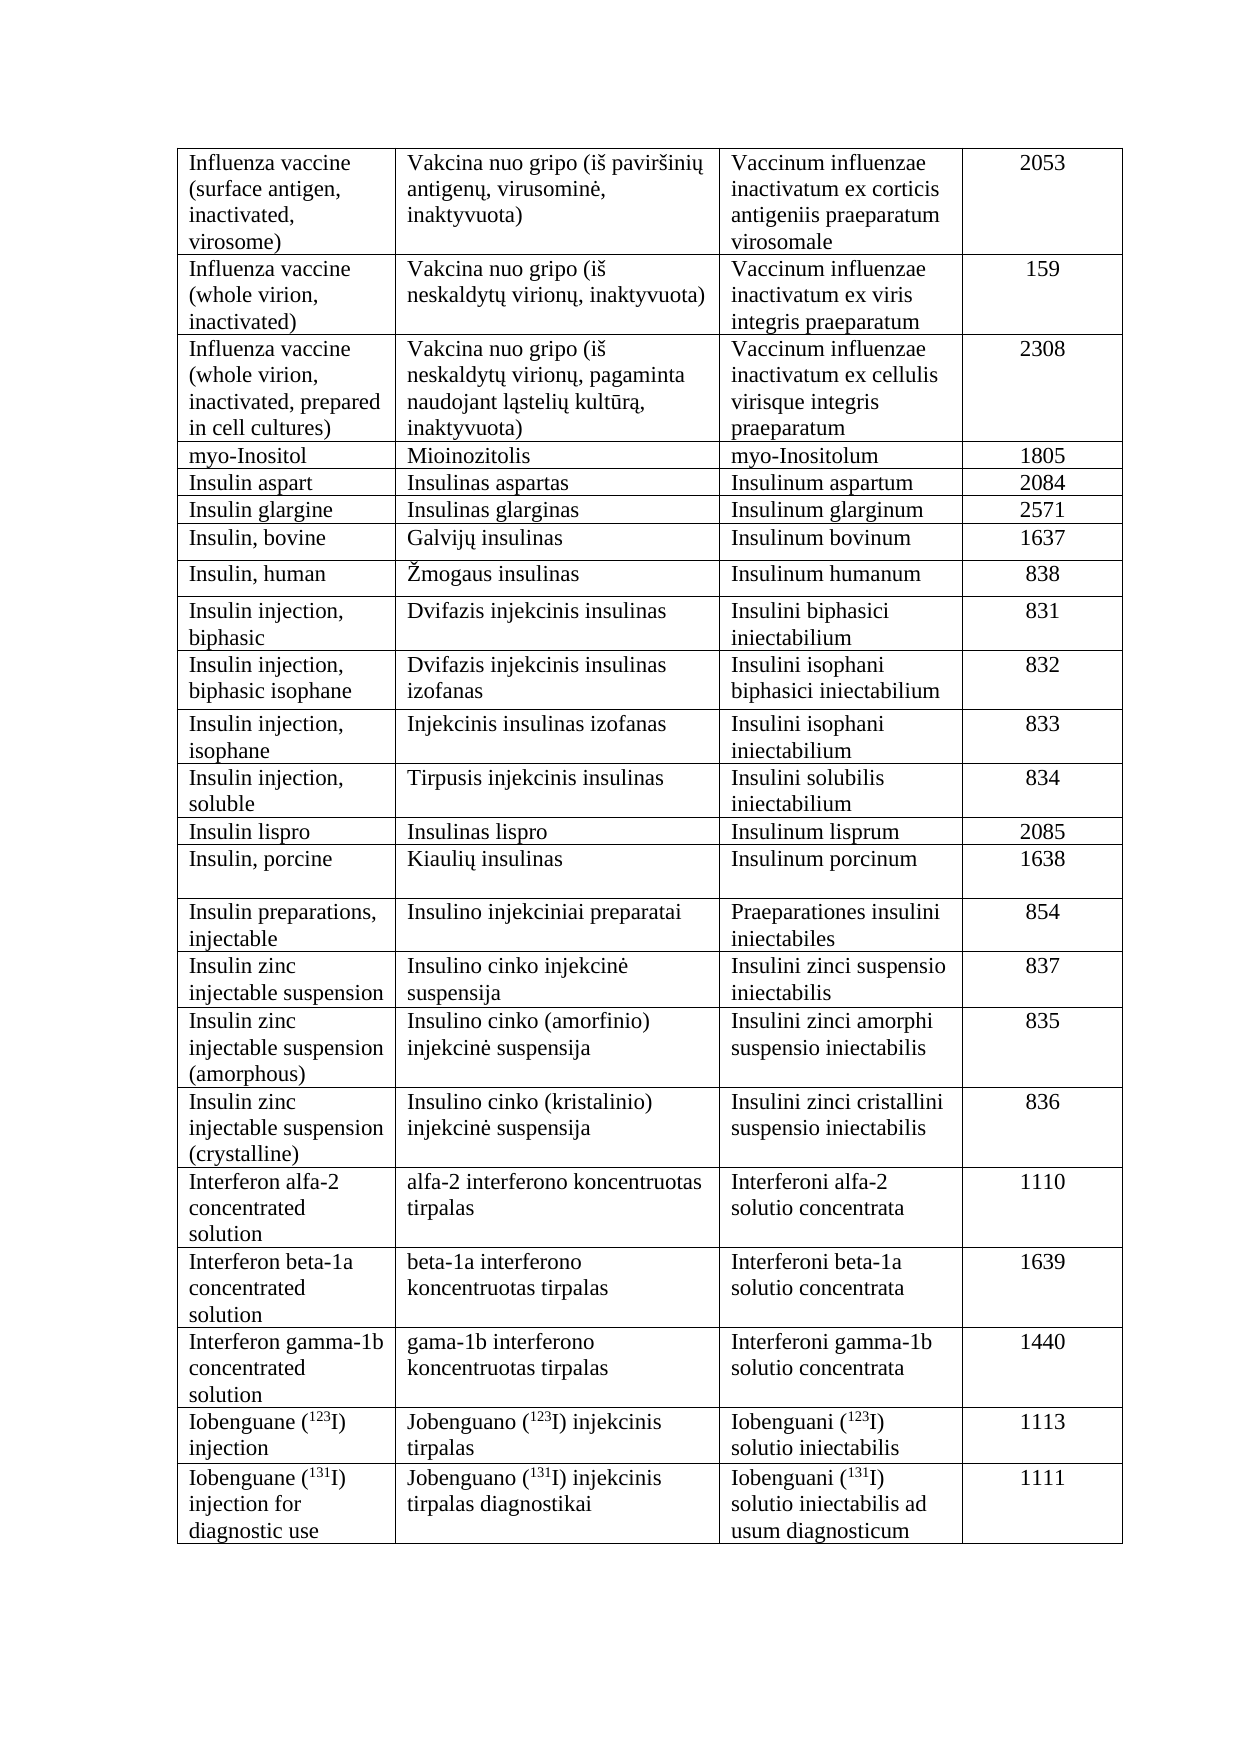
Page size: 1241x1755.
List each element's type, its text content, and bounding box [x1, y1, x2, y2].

table_cell Vaccinum influenzae inactivatum ex corticis antigeniis praeparatum virosomale [720, 149, 962, 254]
table_cell 1113 [963, 1408, 1122, 1463]
table_cell 2053 [963, 149, 1122, 254]
table_cell Insulini zinci suspensio iniectabilis [720, 952, 962, 1007]
table_cell Injekcinis insulinas izofanas [396, 710, 719, 763]
table_cell Iobenguani (123I) solutio iniectabilis [720, 1408, 962, 1463]
table_cell Insulini solubilis iniectabilium [720, 764, 962, 817]
table_cell Vakcina nuo gripo (iš neskaldytų virionų, pagaminta naudojant ląstelių kultūrą, inaktyvuota) [396, 335, 719, 441]
table_cell Interferon beta-1a concentrated solution [178, 1248, 395, 1327]
table_cell Insulin injection, isophane [178, 710, 395, 763]
table_cell Tirpusis injekcinis insulinas [396, 764, 719, 817]
table_cell Praeparationes insulini iniectabiles [720, 899, 962, 951]
table_cell Interferoni gamma-1b solutio concentrata [720, 1328, 962, 1407]
table_cell Interferon alfa-2 concentrated solution [178, 1168, 395, 1247]
table_cell alfa-2 interferono koncentruotas tirpalas [396, 1168, 719, 1247]
table_cell Insulin zinc injectable suspension [178, 952, 395, 1007]
table_cell Influenza vaccine (surface antigen, inactivated, virosome) [178, 149, 395, 254]
table_cell Vaccinum influenzae inactivatum ex viris integris praeparatum [720, 255, 962, 334]
table_cell 1440 [963, 1328, 1122, 1407]
table_cell 832 [963, 651, 1122, 709]
table_cell 1637 [963, 524, 1122, 559]
table_cell 1111 [963, 1464, 1122, 1543]
table_cell Insulini isophani biphasici iniectabilium [720, 651, 962, 709]
table_cell 2084 [963, 469, 1122, 495]
table_cell Dvifazis injekcinis insulinas izofanas [396, 651, 719, 709]
table_cell Vakcina nuo gripo (iš neskaldytų virionų, inaktyvuota) [396, 255, 719, 334]
table_cell Jobenguano (131I) injekcinis tirpalas diagnostikai [396, 1464, 719, 1543]
table_cell 159 [963, 255, 1122, 334]
table_cell Insulin, porcine [178, 845, 395, 897]
table_cell 837 [963, 952, 1122, 1007]
table_cell Insulin injection, biphasic [178, 597, 395, 650]
table_cell Insulin aspart [178, 469, 395, 495]
table_cell 1638 [963, 845, 1122, 897]
table_cell Influenza vaccine (whole virion, inactivated, prepared in cell cultures) [178, 335, 395, 441]
table_cell Insulino cinko injekcinė suspensija [396, 952, 719, 1007]
table_cell 836 [963, 1088, 1122, 1167]
table_cell Žmogaus insulinas [396, 561, 719, 596]
table_cell beta-1a interferono koncentruotas tirpalas [396, 1248, 719, 1327]
table_cell Insulinas aspartas [396, 469, 719, 495]
table_cell Insulino injekciniai preparatai [396, 899, 719, 951]
table_cell 2308 [963, 335, 1122, 441]
table_cell Insulinum glarginum [720, 496, 962, 523]
table_cell Insulin, bovine [178, 524, 395, 559]
table_cell Insulin zinc injectable suspension (crystalline) [178, 1088, 395, 1167]
table_cell Insulin injection, biphasic isophane [178, 651, 395, 709]
table_cell 834 [963, 764, 1122, 817]
table_cell Insulin glargine [178, 496, 395, 523]
table_cell 1110 [963, 1168, 1122, 1247]
table_cell 1639 [963, 1248, 1122, 1327]
table_cell Insulin injection, soluble [178, 764, 395, 817]
table_cell Jobenguano (123I) injekcinis tirpalas [396, 1408, 719, 1463]
table_cell myo-Inositol [178, 442, 395, 468]
table_cell Iobenguane (123I) injection [178, 1408, 395, 1463]
table_cell 833 [963, 710, 1122, 763]
table_cell Insulinum bovinum [720, 524, 962, 559]
table_cell 838 [963, 561, 1122, 596]
table_cell Mioinozitolis [396, 442, 719, 468]
table_cell Interferon gamma-1b concentrated solution [178, 1328, 395, 1407]
table_cell Insulini zinci amorphi suspensio iniectabilis [720, 1008, 962, 1087]
table_cell Insulinum porcinum [720, 845, 962, 897]
table_cell Insulinas glarginas [396, 496, 719, 523]
table_cell 854 [963, 899, 1122, 951]
table_cell Insulino cinko (kristalinio) injekcinė suspensija [396, 1088, 719, 1167]
table_cell 2571 [963, 496, 1122, 523]
table_cell myo-Inositolum [720, 442, 962, 468]
table_cell Influenza vaccine (whole virion, inactivated) [178, 255, 395, 334]
table_cell Insulinum lisprum [720, 818, 962, 844]
table_cell Insulino cinko (amorfinio) injekcinė suspensija [396, 1008, 719, 1087]
table_cell Kiaulių insulinas [396, 845, 719, 897]
table_cell gama-1b interferono koncentruotas tirpalas [396, 1328, 719, 1407]
table_cell 2085 [963, 818, 1122, 844]
table_cell Insulinas lispro [396, 818, 719, 844]
table_cell Interferoni beta-1a solutio concentrata [720, 1248, 962, 1327]
table_cell Iobenguani (131I) solutio iniectabilis ad usum diagnosticum [720, 1464, 962, 1543]
table_cell Insulin, human [178, 561, 395, 596]
table_cell Insulin preparations, injectable [178, 899, 395, 951]
table_cell Iobenguane (131I) injection for diagnostic use [178, 1464, 395, 1543]
table_cell Insulinum humanum [720, 561, 962, 596]
table_cell Insulini zinci cristallini suspensio iniectabilis [720, 1088, 962, 1167]
table_cell 1805 [963, 442, 1122, 468]
table_cell Dvifazis injekcinis insulinas [396, 597, 719, 650]
table_cell Vaccinum influenzae inactivatum ex cellulis virisque integris praeparatum [720, 335, 962, 441]
table_cell 835 [963, 1008, 1122, 1087]
table_cell Insulin zinc injectable suspension (amorphous) [178, 1008, 395, 1087]
table_cell Galvijų insulinas [396, 524, 719, 559]
table_cell Interferoni alfa-2 solutio concentrata [720, 1168, 962, 1247]
table_cell Insulin lispro [178, 818, 395, 844]
table_cell Vakcina nuo gripo (iš paviršinių antigenų, virusominė, inaktyvuota) [396, 149, 719, 254]
table_cell Insulinum aspartum [720, 469, 962, 495]
table_cell Insulini biphasici iniectabilium [720, 597, 962, 650]
table_cell Insulini isophani iniectabilium [720, 710, 962, 763]
table_cell 831 [963, 597, 1122, 650]
